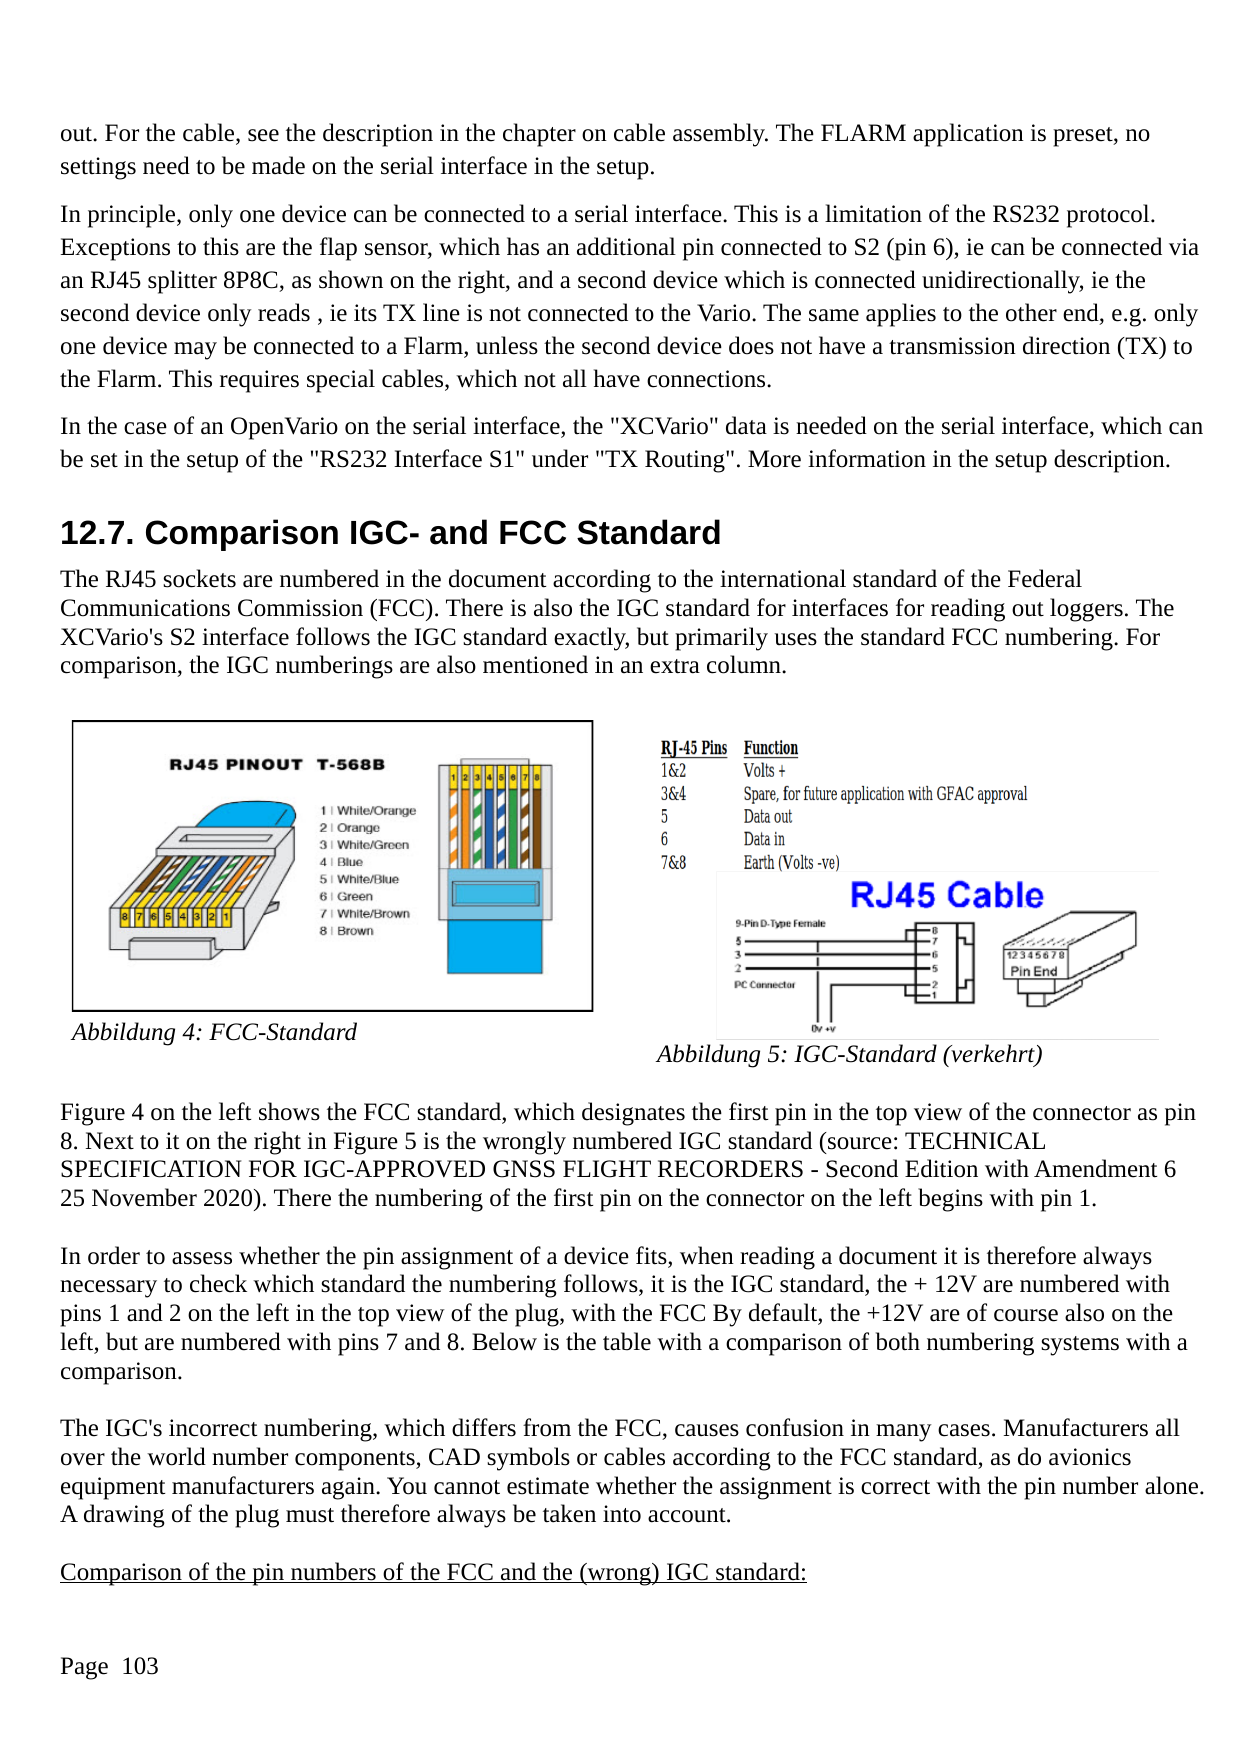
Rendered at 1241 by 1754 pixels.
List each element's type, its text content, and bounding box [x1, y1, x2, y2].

text Abbildung 5: IGC-Standard (verkehrt) [657, 1040, 1159, 1068]
text In principle, only one device can be connected to a serial interface. This is a limitation of the RS232 protocol. Exceptions to this are the flap sensor, which has an additional pin connected to S2 (pin 6), ie can be connected via an RJ45 splitter 8P8C, as shown on the right, and a second device which is connected unidirectionally, ie the second device only reads , ie its TX line is not connected to the Vario. The same applies to the other end, e.g. only one device may be connected to a Flarm, unless the second device does not have a transmission direction (TX) to the Flarm. This requires special cables, which not all have connections. [60, 199, 1207, 393]
text The IGC's incorrect numbering, which differs from the FCC, causes confusion in many cases. Manufacturers all over the world number components, CAD symbols or cables according to the FCC standard, as do avionics equipment manufacturers again. You cannot estimate whether the assignment is correct with the pin number alone. A drawing of the plug must therefore always be taken into account. [60, 1413, 1207, 1528]
picture [71, 720, 594, 1012]
text The RJ45 sockets are numbered in the document according to the international standard of the Federal Communications Commission (FCC). There is also the IGC standard for interfaces for reading out loggers. The XCVario's S2 interface follows the IGC standard exactly, but primarily uses the standard FCC numbering. For comparison, the IGC numberings are also mentioned in an extra column. [60, 564, 1207, 679]
text Comparison of the pin numbers of the FCC and the (wrong) IGC standard: [60, 1557, 1207, 1586]
text In order to assess whether the pin assignment of a device fits, when reading a document it is therefore always necessary to check which standard the numbering follows, it is the IGC standard, the + 12V are numbered with pins 1 and 2 on the left in the top view of the plug, with the FCC By default, the +12V are of course also on the left, but are numbered with pins 7 and 8. Below is the table with a comparison of both numbering systems with a comparison. [60, 1241, 1207, 1384]
text out. For the cable, see the description in the chapter on cable assembly. The FLARM application is preset, no settings need to be made on the serial interface in the setup. [60, 118, 1207, 180]
text Figure 4 on the left shows the FCC standard, which designates the first pin in the top view of the connector as pin 8. Next to it on the right in Figure 5 is the wrongly numbered IGC standard (source: TECHNICAL SPECIFICATION FOR IGC-APPROVED GNSS FLIGHT RECORDERS - Second Edition with Amendment 6 25 November 2020). There the numbering of the first pin on the connector on the left begins with pin 1. [60, 1097, 1207, 1212]
text Abbildung 4: FCC-Standard [72, 1012, 593, 1045]
text In the case of an OpenVario on the serial interface, the "XCVario" data is needed on the serial interface, which can be set in the setup of the "RS232 Interface S1" under "TX Routing". More information in the setup description. [60, 411, 1207, 473]
subtitle Comparison IGC- and FCC Standard [60, 513, 1207, 552]
picture [656, 732, 1159, 1040]
